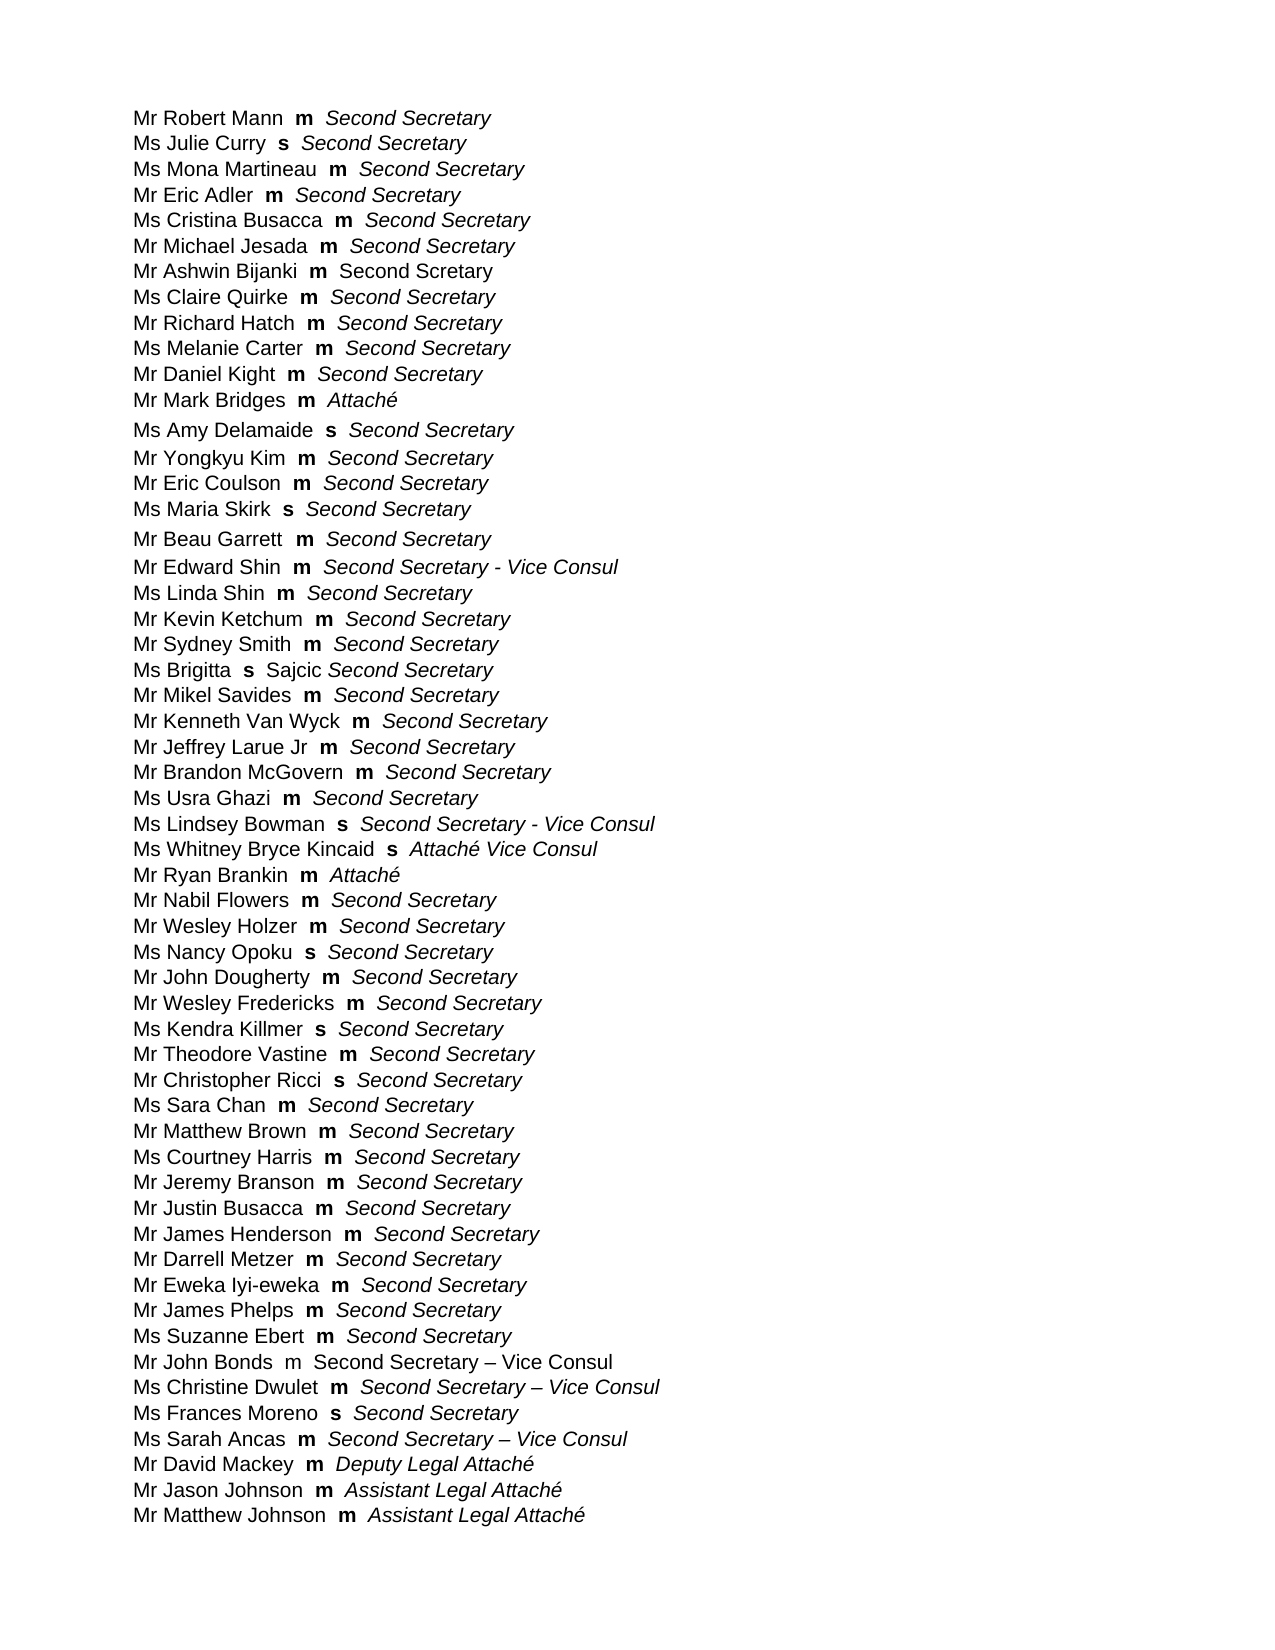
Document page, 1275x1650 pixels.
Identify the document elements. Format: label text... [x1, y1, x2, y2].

text Mr Theodore Vastine m Second Secretary [133, 1042, 1181, 1066]
text Ms Suzanne Ebert m Second Secretary [133, 1324, 1181, 1348]
text Ms Melanie Carter m Second Secretary [133, 336, 1181, 360]
text Ms Amy Delamaide s Second Secretary [133, 413, 1181, 443]
text Mr Jeffrey Larue Jr m Second Secretary [133, 734, 1181, 758]
text Mr Wesley Holzer m Second Secretary [133, 914, 1181, 938]
text Mr Jason Johnson m Assistant Legal Attaché [133, 1478, 1181, 1502]
text Mr Kevin Ketchum m Second Secretary [133, 606, 1181, 630]
text Ms Christine Dwulet m Second Secretary – Vice Consul [133, 1375, 1181, 1399]
text Mr John Bonds m Second Secretary – Vice Consul [133, 1349, 1181, 1373]
text Ms Brigitta s Sajcic Second Secretary [133, 658, 1181, 682]
text Mr Daniel Kight m Second Secretary [133, 362, 1181, 386]
text Ms Lindsey Bowman s Second Secretary - Vice Consul [133, 811, 1181, 835]
text Mr James Phelps m Second Secretary [133, 1298, 1181, 1322]
text Ms Nancy Opoku s Second Secretary [133, 939, 1181, 963]
text Ms Whitney Bryce Kincaid s Attaché Vice Consul [133, 837, 1181, 861]
text Mr Darrell Metzer m Second Secretary [133, 1247, 1181, 1271]
text Mr Sydney Smith m Second Secretary [133, 632, 1181, 656]
text Mr Jeremy Branson m Second Secretary [133, 1170, 1181, 1194]
text Mr Matthew Brown m Second Secretary [133, 1119, 1181, 1143]
text Mr Matthew Johnson m Assistant Legal Attaché [133, 1503, 1181, 1527]
text Mr Nabil Flowers m Second Secretary [133, 888, 1181, 912]
text Mr James Henderson m Second Secretary [133, 1221, 1181, 1245]
text Mr Kenneth Van Wyck m Second Secretary [133, 709, 1181, 733]
text Mr Eweka Iyi-eweka m Second Secretary [133, 1273, 1181, 1297]
text Ms Courtney Harris m Second Secretary [133, 1144, 1181, 1168]
text Ms Frances Moreno s Second Secretary [133, 1401, 1181, 1425]
text Mr Mark Bridges m Attaché [133, 387, 1181, 411]
text Mr Ashwin Bijanki m Second Scretary [133, 259, 1181, 283]
text Ms Mona Martineau m Second Secretary [133, 157, 1181, 181]
text Ms Sarah Ancas m Second Secretary – Vice Consul [133, 1426, 1181, 1450]
text Ms Sara Chan m Second Secretary [133, 1093, 1181, 1117]
text Mr Mikel Savides m Second Secretary [133, 683, 1181, 707]
text Mr Wesley Fredericks m Second Secretary [133, 991, 1181, 1015]
text Mr Yongkyu Kim m Second Secretary [133, 446, 1181, 469]
text Mr John Dougherty m Second Secretary [133, 965, 1181, 989]
text Mr Eric Adler m Second Secretary [133, 182, 1181, 206]
text Mr Robert Mann m Second Secretary [133, 106, 1181, 129]
text Ms Usra Ghazi m Second Secretary [133, 786, 1181, 810]
text Mr Christopher Ricci s Second Secretary [133, 1068, 1181, 1092]
text Mr Eric Coulson m Second Secretary [133, 471, 1181, 495]
text Mr Ryan Brankin m Attaché [133, 863, 1181, 887]
text Mr Justin Busacca m Second Secretary [133, 1196, 1181, 1220]
text Ms Maria Skirk s Second Secretary [133, 497, 1181, 521]
text Mr Michael Jesada m Second Secretary [133, 234, 1181, 258]
text Mr Brandon McGovern m Second Secretary [133, 760, 1181, 784]
text Mr David Mackey m Deputy Legal Attaché [133, 1452, 1181, 1476]
text Ms Claire Quirke m Second Secretary [133, 285, 1181, 309]
text Ms Linda Shin m Second Secretary [133, 581, 1181, 605]
text Mr Edward Shin m Second Secretary - Vice Consul [133, 555, 1181, 579]
text Ms Julie Curry s Second Secretary [133, 131, 1181, 155]
text Ms Cristina Busacca m Second Secretary [133, 208, 1181, 232]
text Mr Richard Hatch m Second Secretary [133, 311, 1181, 334]
text Mr Beau Garrett m Second Secretary [133, 522, 1181, 553]
text Ms Kendra Killmer s Second Secretary [133, 1016, 1181, 1040]
